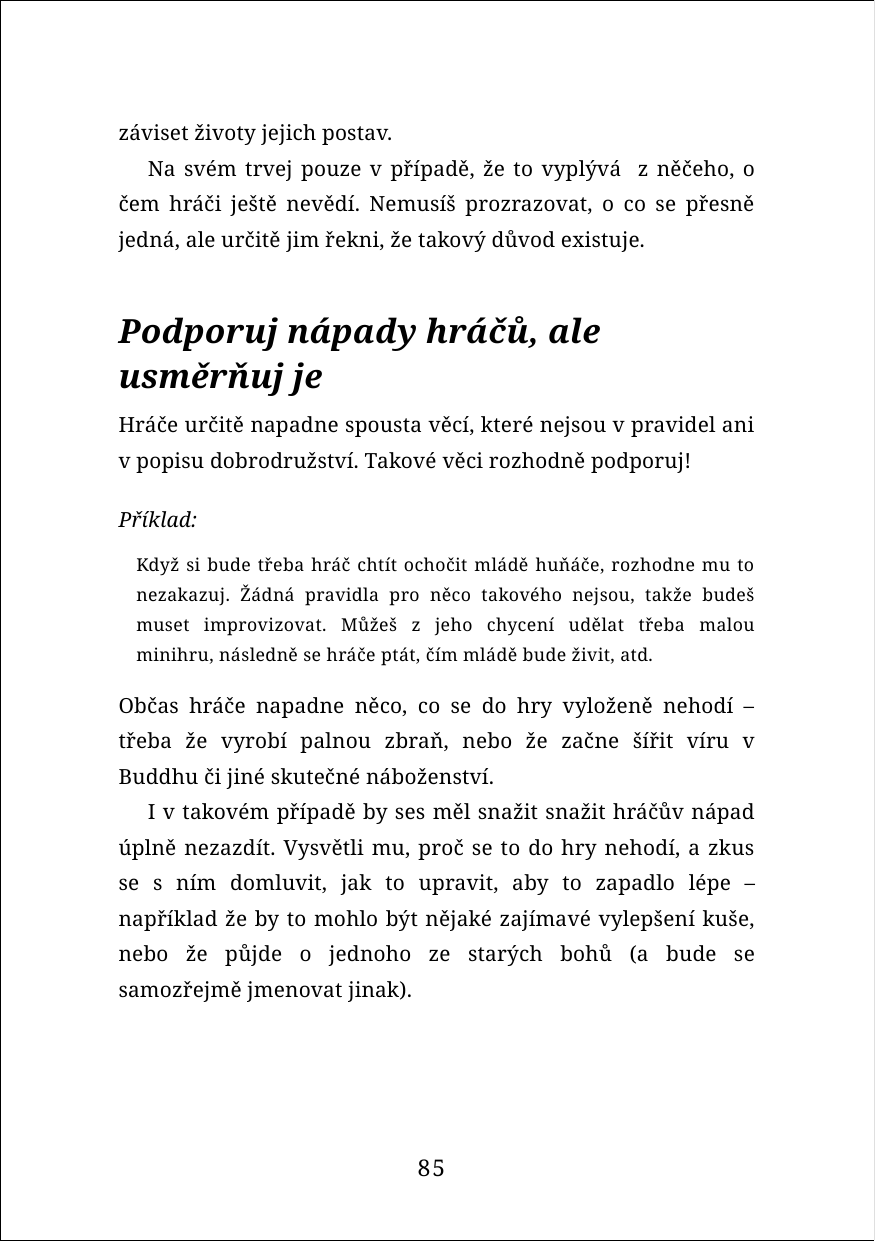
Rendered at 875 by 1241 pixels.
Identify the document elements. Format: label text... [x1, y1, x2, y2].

subtitle Podporuj nápady hráčů, ale usměrňuj je [118, 308, 756, 398]
text Když si bude třeba hráč chtít ochočit mládě huňáče, rozhodne mu to nezakazuj. Žádná pravidla pro něco takového nejsou, takže budeš muset improvizovat. Můžeš z jeho chycení udělat třeba malou minihru, následně se hráče ptát, čím mládě bude živit, atd. [136, 552, 756, 667]
text Hráče určitě napadne spousta věcí, které nejsou v pravidel ani v popisu dobrodružství. Takové věci rozhodně podporuj! [118, 410, 756, 474]
text Občas hráče napadne něco, co se do hry vyloženě nehodí – třeba že vyrobí palnou zbraň, nebo že začne šířit víru v Buddhu či jiné skutečné náboženství. I v takovém případě by ses měl snažit snažit hráčův nápad úplně nezazdít. Vysvětli mu, proč se to do hry nehodí, a zkus se s ním domluvit, jak to upravit, aby to zapadlo lépe – například že by to mohlo být nějaké zajímavé vylepšení kuše, nebo že půjde o jednoho ze starých bohů (a bude se samozřejmě jmenovat jinak). [118, 691, 756, 1003]
text záviset životy jejich postav. Na svém trvej pouze v případě, že to vyplývá z něčeho, o čem hráči ještě nevědí. Nemusíš prozrazovat, o co se přesně jedná, ale určitě jim řekni, že takový důvod existuje. [118, 118, 756, 253]
text Příklad: [118, 505, 756, 533]
